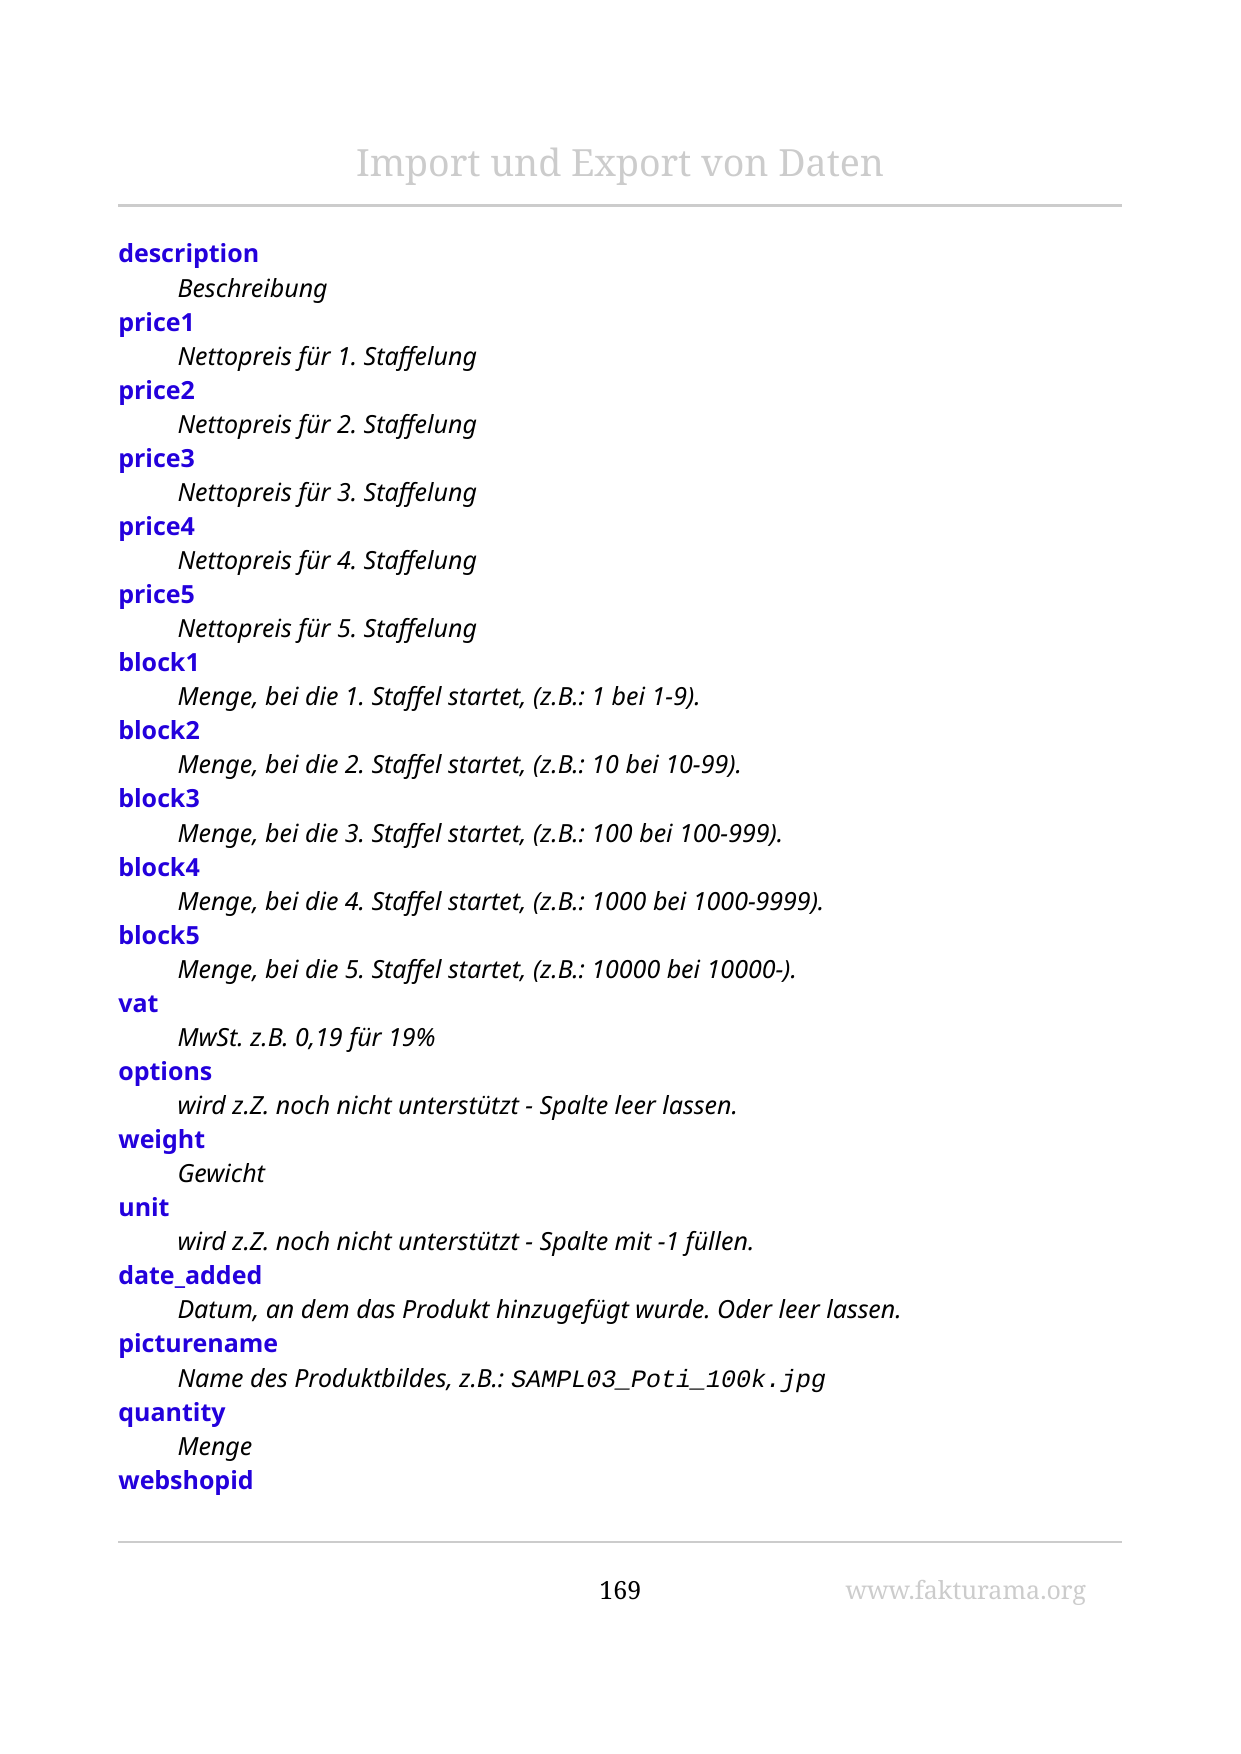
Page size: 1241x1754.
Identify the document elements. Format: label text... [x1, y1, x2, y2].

subtitle weight [118, 1122, 1122, 1156]
subtitle date_added [118, 1258, 1122, 1292]
list Datum, an dem das Produkt hinzugefügt wurde. Oder leer lassen. [177, 1292, 1122, 1326]
subtitle price5 [118, 577, 1122, 611]
subtitle price4 [118, 509, 1122, 543]
subtitle unit [118, 1190, 1122, 1224]
list Nettopreis für 1. Staffelung [177, 338, 1122, 372]
list Gewicht [177, 1156, 1122, 1190]
subtitle price1 [118, 304, 1122, 338]
subtitle vat [118, 986, 1122, 1019]
list Beschreibung [177, 270, 1122, 304]
subtitle block2 [118, 713, 1122, 747]
subtitle price3 [118, 441, 1122, 474]
list wird z.Z. noch nicht unterstützt - Spalte mit -1 füllen. [177, 1224, 1122, 1258]
subtitle quantity [118, 1394, 1122, 1428]
list Name des Produktbildes, z.B.: SAMPL03_Poti_100k.jpg [177, 1360, 1122, 1394]
subtitle block5 [118, 917, 1122, 951]
subtitle options [118, 1054, 1122, 1088]
list Nettopreis für 4. Staffelung [177, 543, 1122, 577]
list Nettopreis für 5. Staffelung [177, 611, 1122, 645]
list MwSt. z.B. 0,19 für 19% [177, 1019, 1122, 1054]
subtitle block3 [118, 781, 1122, 815]
list wird z.Z. noch nicht unterstützt - Spalte leer lassen. [177, 1088, 1122, 1122]
subtitle price2 [118, 372, 1122, 406]
list Menge, bei die 1. Staffel startet, (z.B.: 1 bei 1-9). [177, 679, 1122, 713]
list Nettopreis für 2. Staffelung [177, 406, 1122, 441]
list Menge, bei die 5. Staffel startet, (z.B.: 10000 bei 10000-). [177, 951, 1122, 986]
list Nettopreis für 3. Staffelung [177, 474, 1122, 509]
subtitle description [118, 236, 1122, 270]
list Menge [177, 1428, 1122, 1463]
list Menge, bei die 2. Staffel startet, (z.B.: 10 bei 10-99). [177, 747, 1122, 781]
subtitle picturename [118, 1326, 1122, 1360]
list Menge, bei die 4. Staffel startet, (z.B.: 1000 bei 1000-9999). [177, 883, 1122, 917]
subtitle block4 [118, 849, 1122, 883]
subtitle webshopid [118, 1463, 1122, 1497]
subtitle block1 [118, 645, 1122, 679]
list Menge, bei die 3. Staffel startet, (z.B.: 100 bei 100-999). [177, 815, 1122, 849]
